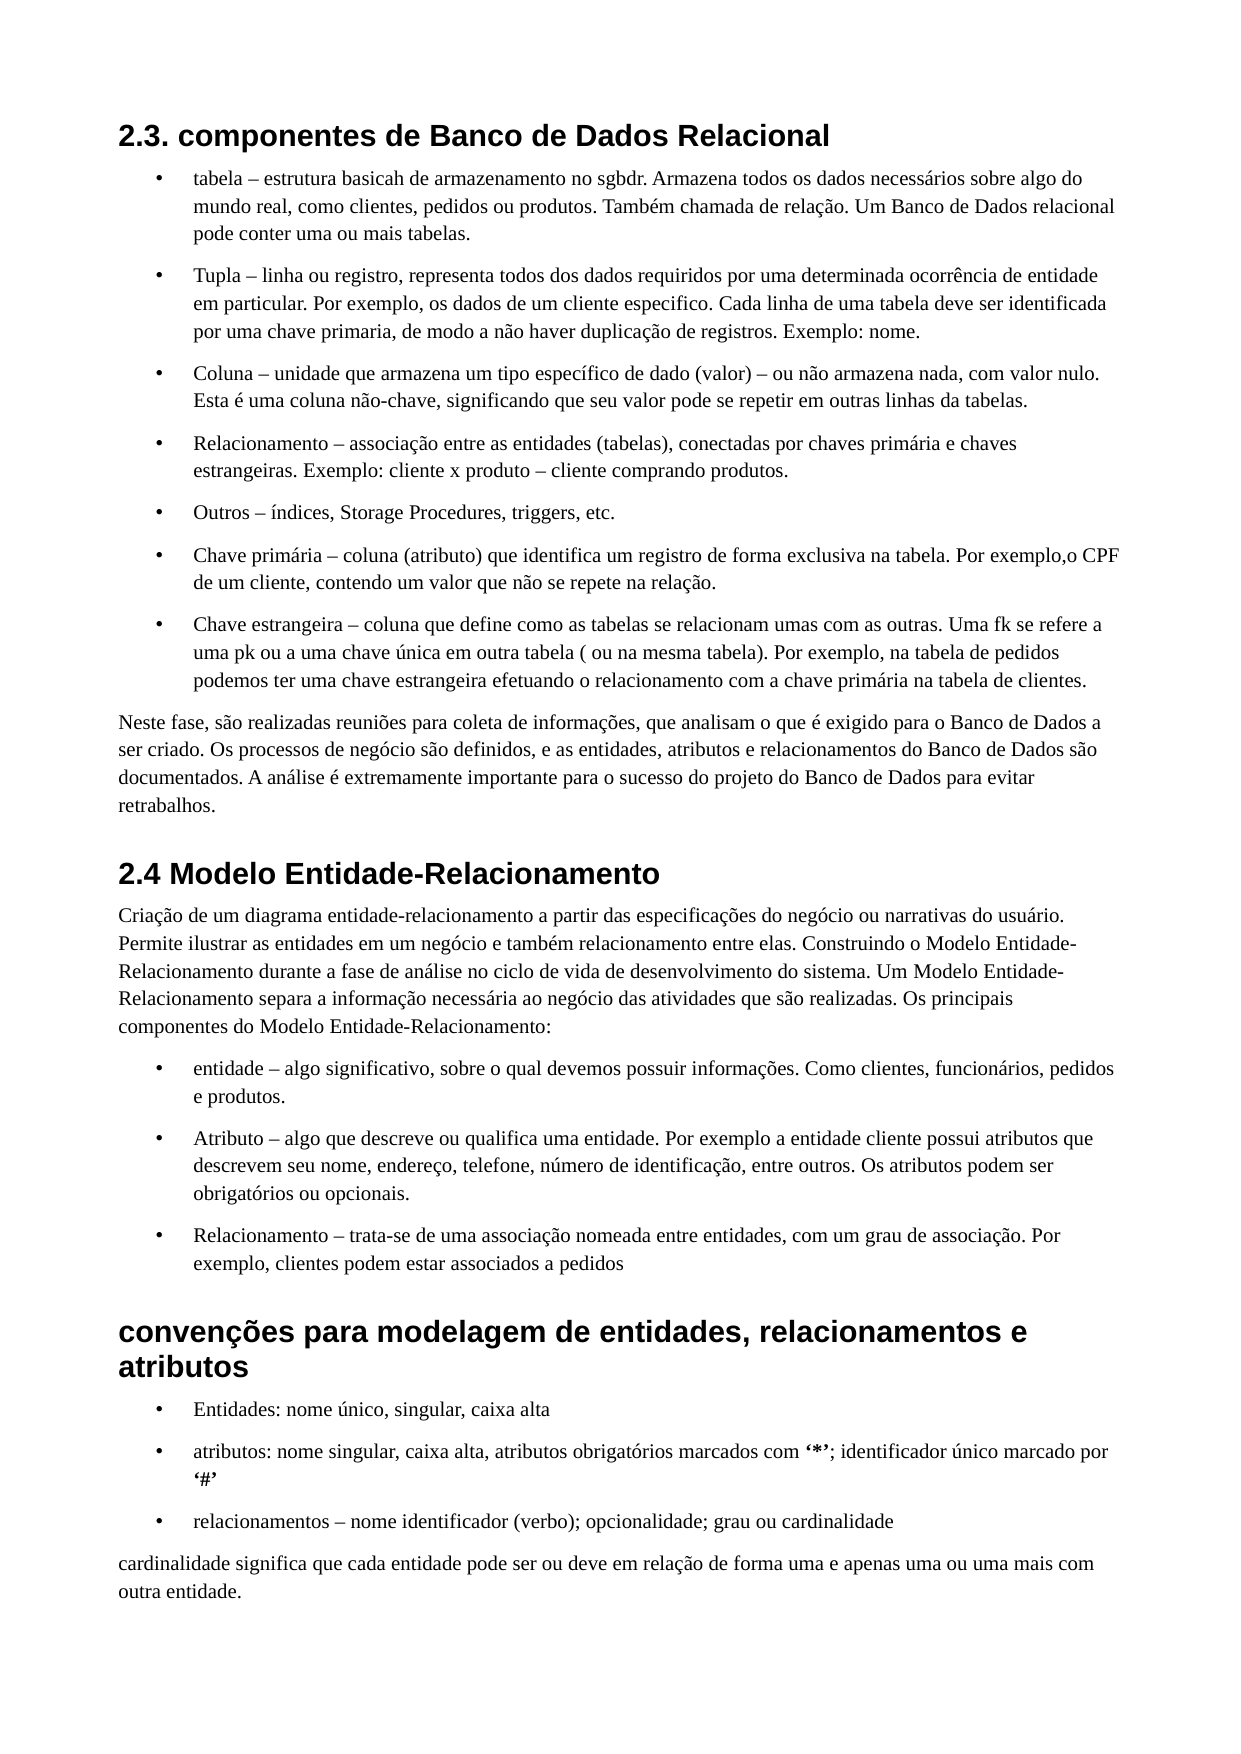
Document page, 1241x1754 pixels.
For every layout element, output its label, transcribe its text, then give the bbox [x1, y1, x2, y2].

list atributos: nome singular, caixa alta, atributos obrigatórios marcados com ‘*’; identificador único marcado por ‘#’ [156, 1439, 1122, 1491]
list Relacionamento – trata-se de uma associação nomeada entre entidades, com um grau de associação. Por exemplo, clientes podem estar associados a pedidos [156, 1223, 1122, 1275]
list tabela – estrutura basicah de armazenamento no sgbdr. Armazena todos os dados necessários sobre algo do mundo real, como clientes, pedidos ou produtos. Também chamada de relação. Um Banco de Dados relacional pode conter uma ou mais tabelas. [156, 166, 1122, 245]
list Chave estrangeira – coluna que define como as tabelas se relacionam umas com as outras. Uma fk se refere a uma pk ou a uma chave única em outra tabela ( ou na mesma tabela). Por exemplo, na tabela de pedidos podemos ter uma chave estrangeira efetuando o relacionamento com a chave primária na tabela de clientes. [156, 612, 1122, 692]
subtitle convenções para modelagem de entidades, relacionamentos e atributos [118, 1314, 1122, 1384]
text cardinalidade significa que cada entidade pode ser ou deve em relação de forma uma e apenas uma ou uma mais com outra entidade. [118, 1551, 1122, 1603]
list entidade – algo significativo, sobre o qual devemos possuir informações. Como clientes, funcionários, pedidos e produtos. [156, 1056, 1122, 1108]
list Outros – índices, Storage Procedures, triggers, etc. [156, 500, 1122, 524]
list relacionamentos – nome identificador (verbo); opcionalidade; grau ou cardinalidade [156, 1509, 1122, 1533]
list Chave primária – coluna (atributo) que identifica um registro de forma exclusiva na tabela. Por exemplo,o CPF de um cliente, contendo um valor que não se repete na relação. [156, 542, 1122, 594]
list Coluna – unidade que armazena um tipo específico de dado (valor) – ou não armazena nada, com valor nulo. Esta é uma coluna não-chave, significando que seu valor pode se repetir em outras linhas da tabelas. [156, 361, 1122, 412]
subtitle 2.4 Modelo Entidade-Relacionamento [118, 856, 1122, 891]
subtitle 2.3. componentes de Banco de Dados Relacional [118, 118, 1122, 153]
text Criação de um diagrama entidade-relacionamento a partir das especificações do negócio ou narrativas do usuário. Permite ilustrar as entidades em um negócio e também relacionamento entre elas. Construindo o Modelo Entidade-Relacionamento durante a fase de análise no ciclo de vida de desenvolvimento do sistema. Um Modelo Entidade-Relacionamento separa a informação necessária ao negócio das atividades que são realizadas. Os principais componentes do Modelo Entidade-Relacionamento: [118, 903, 1122, 1038]
list Entidades: nome único, singular, caixa alta [156, 1397, 1122, 1421]
list Tupla – linha ou registro, representa todos dos dados requiridos por uma determinada ocorrência de entidade em particular. Por exemplo, os dados de um cliente especifico. Cada linha de uma tabela deve ser identificada por uma chave primaria, de modo a não haver duplicação de registros. Exemplo: nome. [156, 263, 1122, 343]
list Atributo – algo que descreve ou qualifica uma entidade. Por exemplo a entidade cliente possui atributos que descrevem seu nome, endereço, telefone, número de identificação, entre outros. Os atributos podem ser obrigatórios ou opcionais. [156, 1126, 1122, 1205]
text Neste fase, são realizadas reuniões para coleta de informações, que analisam o que é exigido para o Banco de Dados a ser criado. Os processos de negócio são definidos, e as entidades, atributos e relacionamentos do Banco de Dados são documentados. A análise é extremamente importante para o sucesso do projeto do Banco de Dados para evitar retrabalhos. [118, 710, 1122, 817]
list Relacionamento – associação entre as entidades (tabelas), conectadas por chaves primária e chaves estrangeiras. Exemplo: cliente x produto – cliente comprando produtos. [156, 431, 1122, 482]
